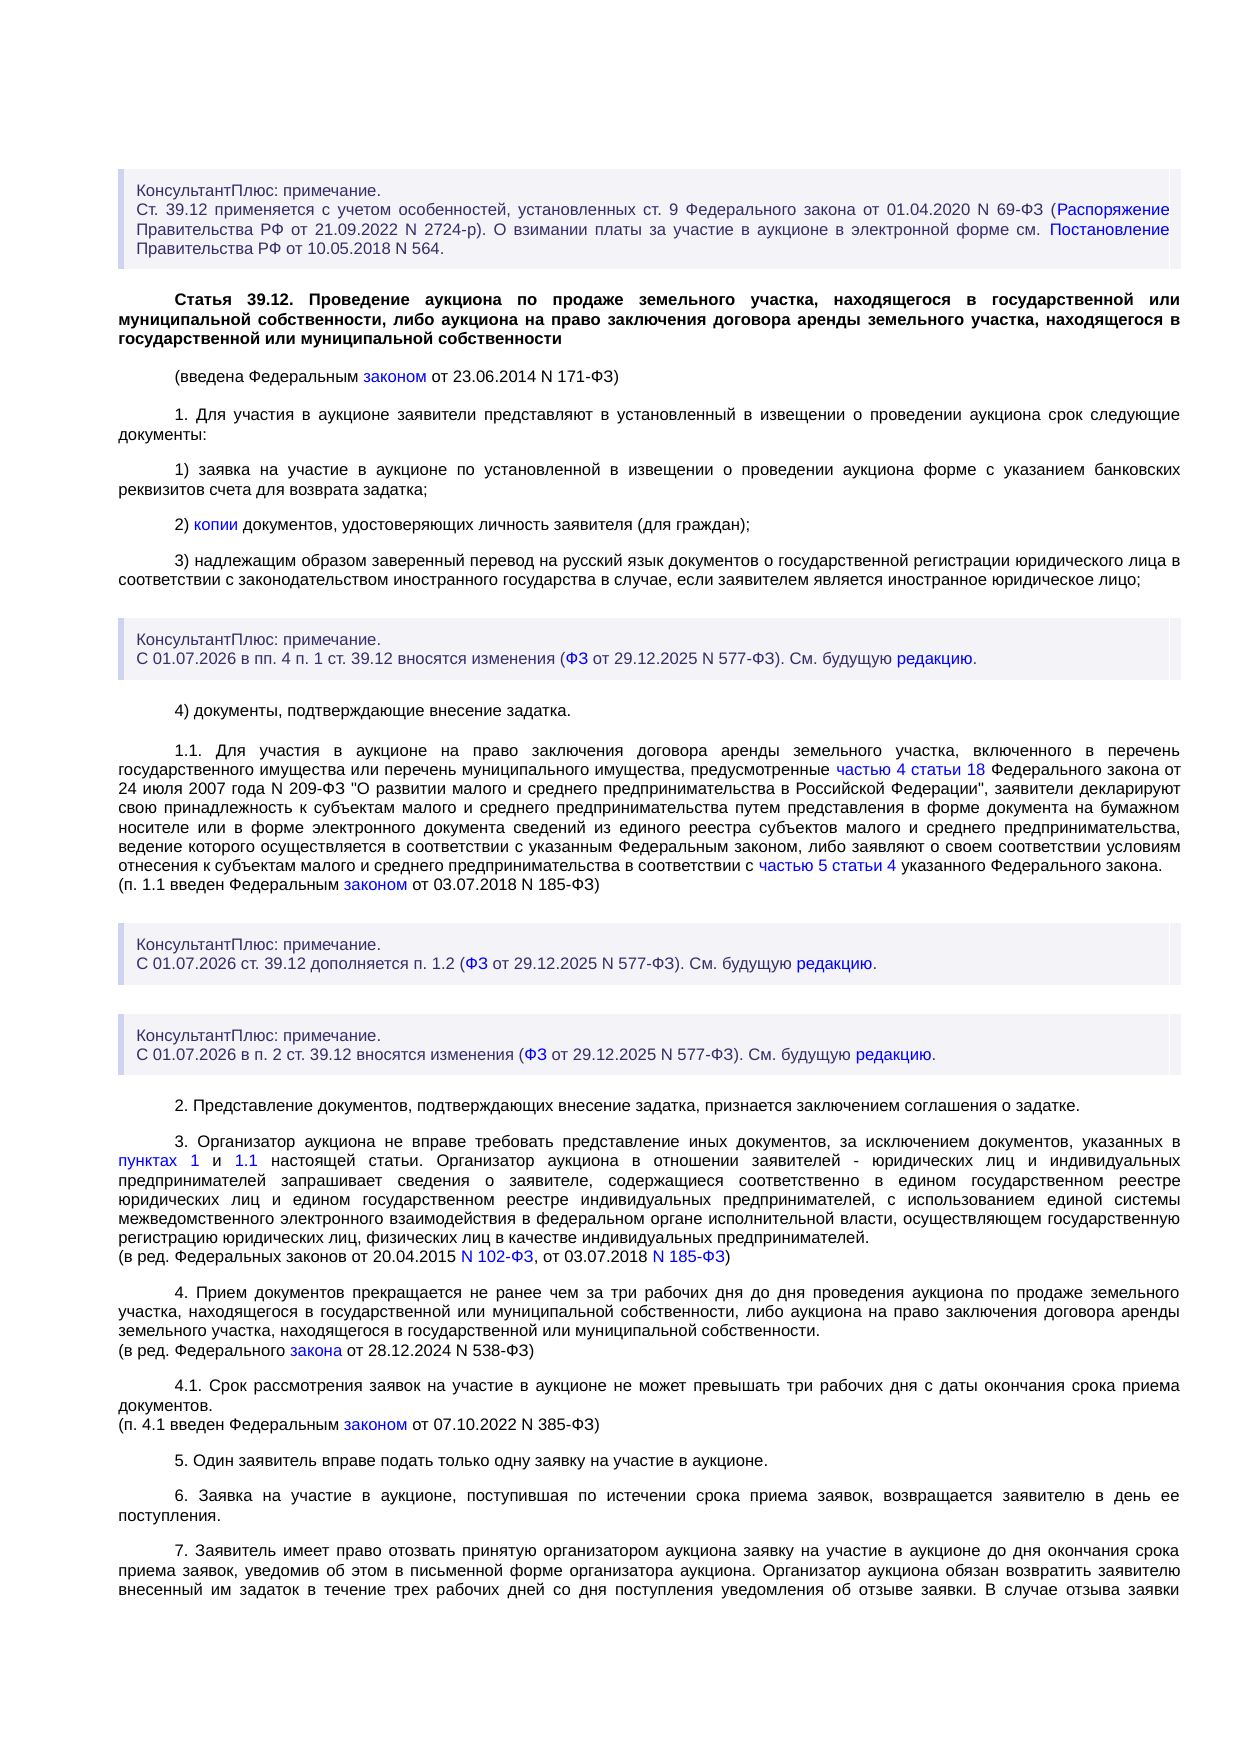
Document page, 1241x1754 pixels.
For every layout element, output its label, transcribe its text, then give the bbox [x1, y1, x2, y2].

text 4) документы, подтверждающие внесение задатка. [118, 701, 1181, 720]
table_header [124, 169, 136, 269]
text 4.1. Срок рассмотрения заявок на участие в аукционе не может превышать три рабочих дня с даты окончания срока приема документов. [118, 1376, 1181, 1414]
text (введена Федеральным законом от 23.06.2014 N 171-ФЗ) [118, 367, 1181, 386]
table_header [1170, 169, 1181, 269]
table_header [118, 1014, 124, 1075]
table_header [124, 618, 136, 680]
subtitle Статья 39.12. Проведение аукциона по продаже земельного участка, находящегося в государственной или муниципальной собственности, либо аукциона на право заключения договора аренды земельного участка, находящегося в государственной или муниципальной собственности [118, 290, 1181, 348]
table_header [1170, 1014, 1181, 1075]
text 1. Для участия в аукционе заявители представляют в установленный в извещении о проведении аукциона срок следующие документы: [118, 405, 1181, 443]
text (п. 1.1 введен Федеральным законом от 03.07.2018 N 185-ФЗ) [118, 875, 1181, 894]
text 6. Заявка на участие в аукционе, поступившая по истечении срока приема заявок, возвращается заявителю в день ее поступления. [118, 1486, 1181, 1524]
table_header [118, 923, 124, 985]
text 2) копии документов, удостоверяющих личность заявителя (для граждан); [118, 515, 1181, 534]
table_header КонсультантПлюс: примечание. С 01.07.2026 ст. 39.12 дополняется п. 1.2 (ФЗ от 29.12.2025 N 577-ФЗ). См. будущую редакцию. [136, 923, 1169, 985]
table_header [124, 923, 136, 985]
text 3) надлежащим образом заверенный перевод на русский язык документов о государственной регистрации юридического лица в соответствии с законодательством иностранного государства в случае, если заявителем является иностранное юридическое лицо; [118, 551, 1181, 589]
table_header [118, 169, 124, 269]
text 4. Прием документов прекращается не ранее чем за три рабочих дня до дня проведения аукциона по продаже земельного участка, находящегося в государственной или муниципальной собственности, либо аукциона на право заключения договора аренды земельного участка, находящегося в государственной или муниципальной собственности. [118, 1283, 1181, 1340]
table_header [118, 618, 124, 680]
text 1.1. Для участия в аукционе на право заключения договора аренды земельного участка, включенного в перечень государственного имущества или перечень муниципального имущества, предусмотренные частью 4 статьи 18 Федерального закона от 24 июля 2007 года N 209-ФЗ "О развитии малого и среднего предпринимательства в Российской Федерации", заявители декларируют свою принадлежность к субъектам малого и среднего предпринимательства путем представления в форме документа на бумажном носителе или в форме электронного документа сведений из единого реестра субъектов малого и среднего предпринимательства, ведение которого осуществляется в соответствии с указанным Федеральным законом, либо заявляют о своем соответствии условиям отнесения к субъектам малого и среднего предпринимательства в соответствии с частью 5 статьи 4 указанного Федерального закона. [118, 741, 1181, 875]
text (в ред. Федерального закона от 28.12.2024 N 538-ФЗ) [118, 1340, 1181, 1359]
text 7. Заявитель имеет право отозвать принятую организатором аукциона заявку на участие в аукционе до дня окончания срока приема заявок, уведомив об этом в письменной форме организатора аукциона. Организатор аукциона обязан возвратить заявителю внесенный им задаток в течение трех рабочих дней со дня поступления уведомления об отзыве заявки. В случае отзыва заявки [118, 1541, 1181, 1599]
text 5. Один заявитель вправе подать только одну заявку на участие в аукционе. [118, 1450, 1181, 1469]
table_header [1170, 618, 1181, 680]
text (в ред. Федеральных законов от 20.04.2015 N 102-ФЗ, от 03.07.2018 N 185-ФЗ) [118, 1247, 1181, 1266]
text 1) заявка на участие в аукционе по установленной в извещении о проведении аукциона форме с указанием банковских реквизитов счета для возврата задатка; [118, 460, 1181, 498]
table_header [1170, 923, 1181, 985]
text 2. Представление документов, подтверждающих внесение задатка, признается заключением соглашения о задатке. [118, 1096, 1181, 1115]
text (п. 4.1 введен Федеральным законом от 07.10.2022 N 385-ФЗ) [118, 1414, 1181, 1434]
table_header КонсультантПлюс: примечание. Ст. 39.12 применяется с учетом особенностей, установленных ст. 9 Федерального закона от 01.04.2020 N 69-ФЗ (Распоряжение Правительства РФ от 21.09.2022 N 2724-р). О взимании платы за участие в аукционе в электронной форме см. Постановление Правительства РФ от 10.05.2018 N 564. [136, 169, 1169, 269]
table_header [124, 1014, 136, 1075]
table_header КонсультантПлюс: примечание. С 01.07.2026 в п. 2 ст. 39.12 вносятся изменения (ФЗ от 29.12.2025 N 577-ФЗ). См. будущую редакцию. [136, 1014, 1169, 1075]
table_header КонсультантПлюс: примечание. С 01.07.2026 в пп. 4 п. 1 ст. 39.12 вносятся изменения (ФЗ от 29.12.2025 N 577-ФЗ). См. будущую редакцию. [136, 618, 1169, 680]
text 3. Организатор аукциона не вправе требовать представление иных документов, за исключением документов, указанных в пунктах 1 и 1.1 настоящей статьи. Организатор аукциона в отношении заявителей - юридических лиц и индивидуальных предпринимателей запрашивает сведения о заявителе, содержащиеся соответственно в едином государственном реестре юридических лиц и едином государственном реестре индивидуальных предпринимателей, с использованием единой системы межведомственного электронного взаимодействия в федеральном органе исполнительной власти, осуществляющем государственную регистрацию юридических лиц, физических лиц в качестве индивидуальных предпринимателей. [118, 1132, 1181, 1247]
